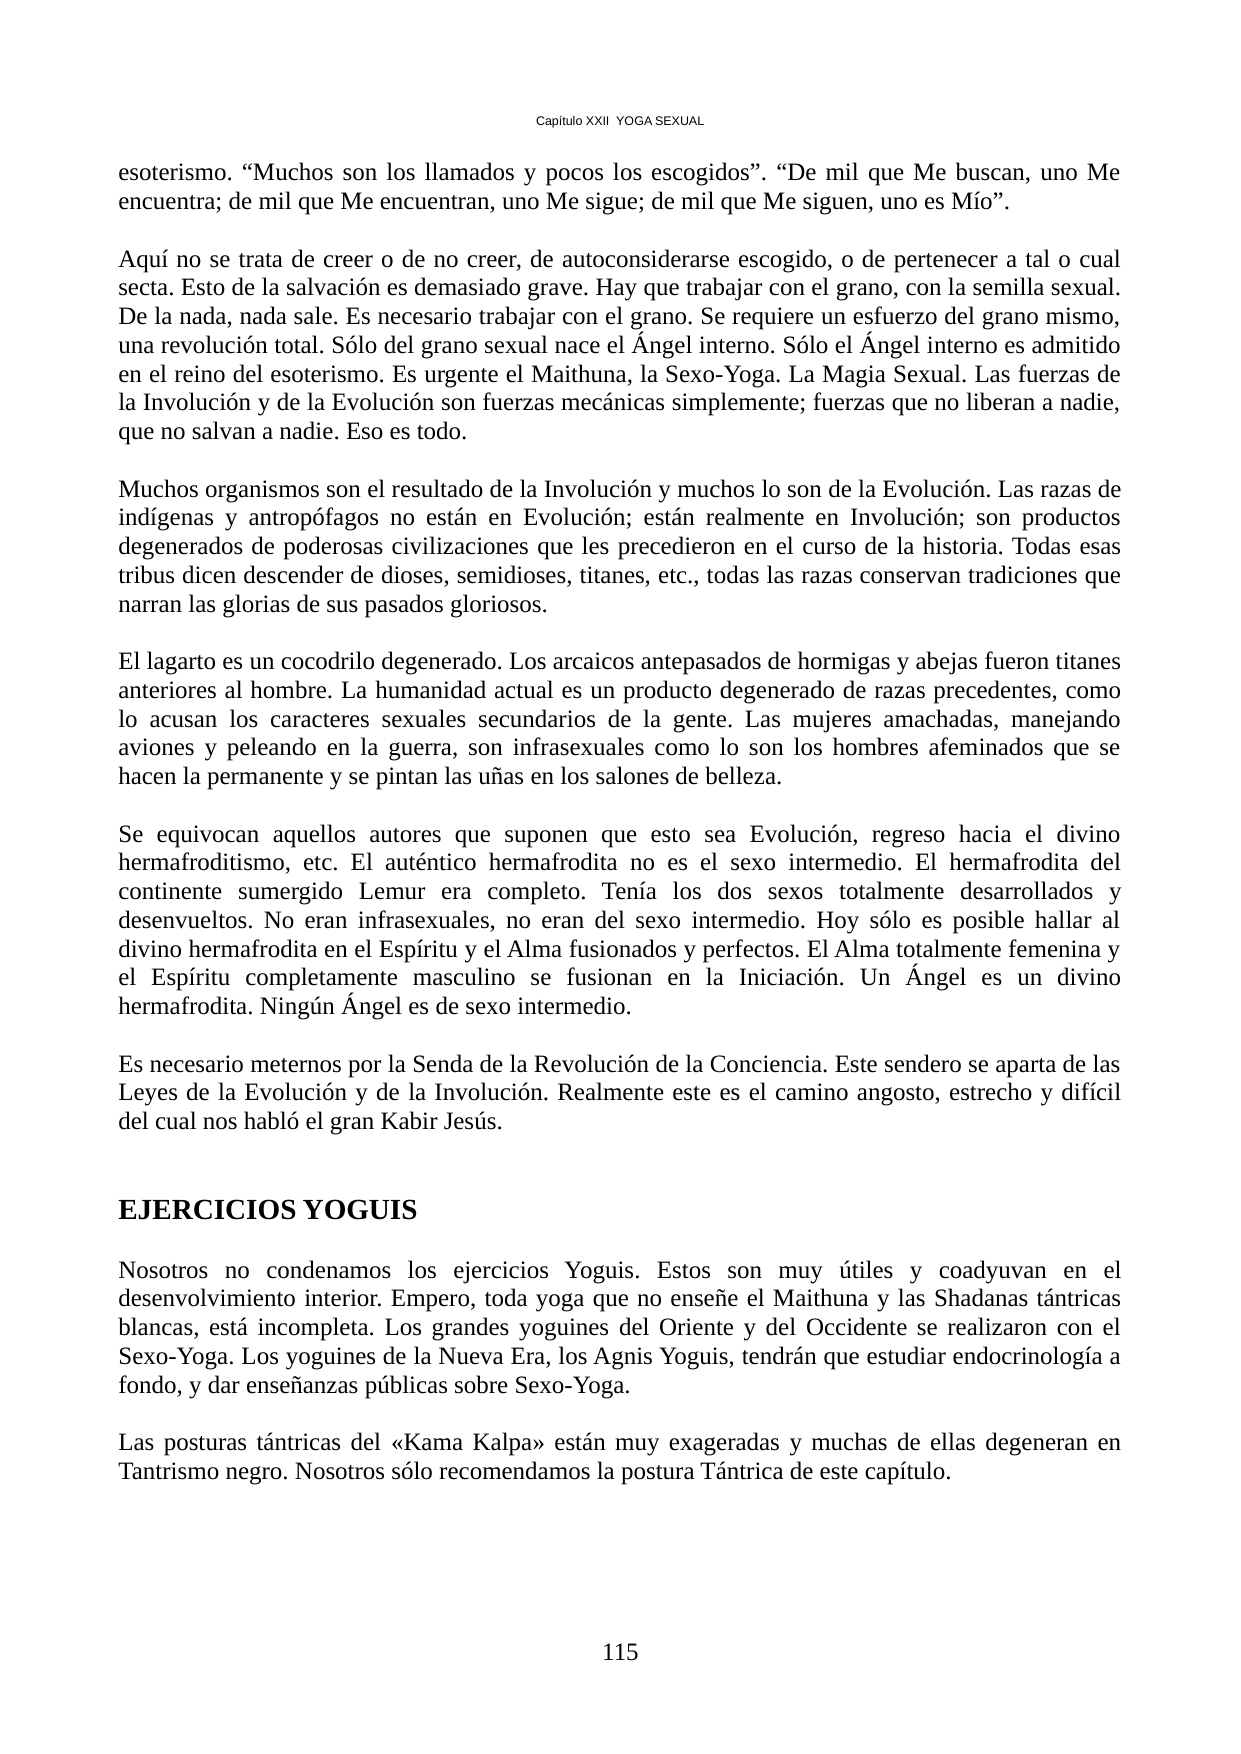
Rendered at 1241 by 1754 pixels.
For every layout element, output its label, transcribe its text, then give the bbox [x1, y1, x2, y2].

text Se equivocan aquellos autores que suponen que esto sea Evolución, regreso hacia el divino hermafroditismo, etc. El auténtico hermafrodita no es el sexo intermedio. El hermafrodita del continente sumergido Lemur era completo. Tenía los dos sexos totalmente desarrollados y desenvueltos. No eran infrasexuales, no eran del sexo intermedio. Hoy sólo es posible hallar al divino hermafrodita en el Espíritu y el Alma fusionados y perfectos. El Alma totalmente femenina y el Espíritu completamente masculino se fusionan en la Iniciación. Un Ángel es un divino hermafrodita. Ningún Ángel es de sexo intermedio. [118, 819, 1122, 1020]
text El lagarto es un cocodrilo degenerado. Los arcaicos antepasados de hormigas y abejas fueron titanes anteriores al hombre. La humanidad actual es un producto degenerado de razas precedentes, como lo acusan los caracteres sexuales secundarios de la gente. Las mujeres amachadas, manejando aviones y peleando en la guerra, son infrasexuales como lo son los hombres afeminados que se hacen la permanente y se pintan las uñas en los salones de belleza. [118, 646, 1122, 790]
text Es necesario meternos por la Senda de la Revolución de la Conciencia. Este sendero se aparta de las Leyes de la Evolución y de la Involución. Realmente este es el camino angosto, estrecho y difícil del cual nos habló el gran Kabir Jesús. [118, 1049, 1122, 1135]
text Las posturas tántricas del «Kama Kalpa» están muy exageradas y muchas de ellas degeneran en Tantrismo negro. Nosotros sólo recomendamos la postura Tántrica de este capítulo. [118, 1427, 1122, 1485]
subtitle EJERCICIOS YOGUIS [118, 1192, 1122, 1226]
text esoterismo. “Muchos son los llamados y pocos los escogidos”. “De mil que Me buscan, uno Me encuentra; de mil que Me encuentran, uno Me sigue; de mil que Me siguen, uno es Mío”. [118, 157, 1122, 215]
text Nosotros no condenamos los ejercicios Yoguis. Estos son muy útiles y coadyuvan en el desenvolvimiento interior. Empero, toda yoga que no enseñe el Maithuna y las Shadanas tántricas blancas, está incompleta. Los grandes yoguines del Oriente y del Occidente se realizaron con el Sexo-Yoga. Los yoguines de la Nueva Era, los Agnis Yoguis, tendrán que estudiar endocrinología a fondo, y dar enseñanzas públicas sobre Sexo-Yoga. [118, 1255, 1122, 1398]
text Muchos organismos son el resultado de la Involución y muchos lo son de la Evolución. Las razas de indígenas y antropófagos no están en Evolución; están realmente en Involución; son productos degenerados de poderosas civilizaciones que les precedieron en el curso de la historia. Todas esas tribus dicen descender de dioses, semidioses, titanes, etc., todas las razas conservan tradiciones que narran las glorias de sus pasados gloriosos. [118, 474, 1122, 617]
text Aquí no se trata de creer o de no creer, de autoconsiderarse escogido, o de pertenecer a tal o cual secta. Esto de la salvación es demasiado grave. Hay que trabajar con el grano, con la semilla sexual. De la nada, nada sale. Es necesario trabajar con el grano. Se requiere un esfuerzo del grano mismo, una revolución total. Sólo del grano sexual nace el Ángel interno. Sólo el Ángel interno es admitido en el reino del esoterismo. Es urgente el Maithuna, la Sexo-Yoga. La Magia Sexual. Las fuerzas de la Involución y de la Evolución son fuerzas mecánicas simplemente; fuerzas que no liberan a nadie, que no salvan a nadie. Eso es todo. [118, 244, 1122, 445]
